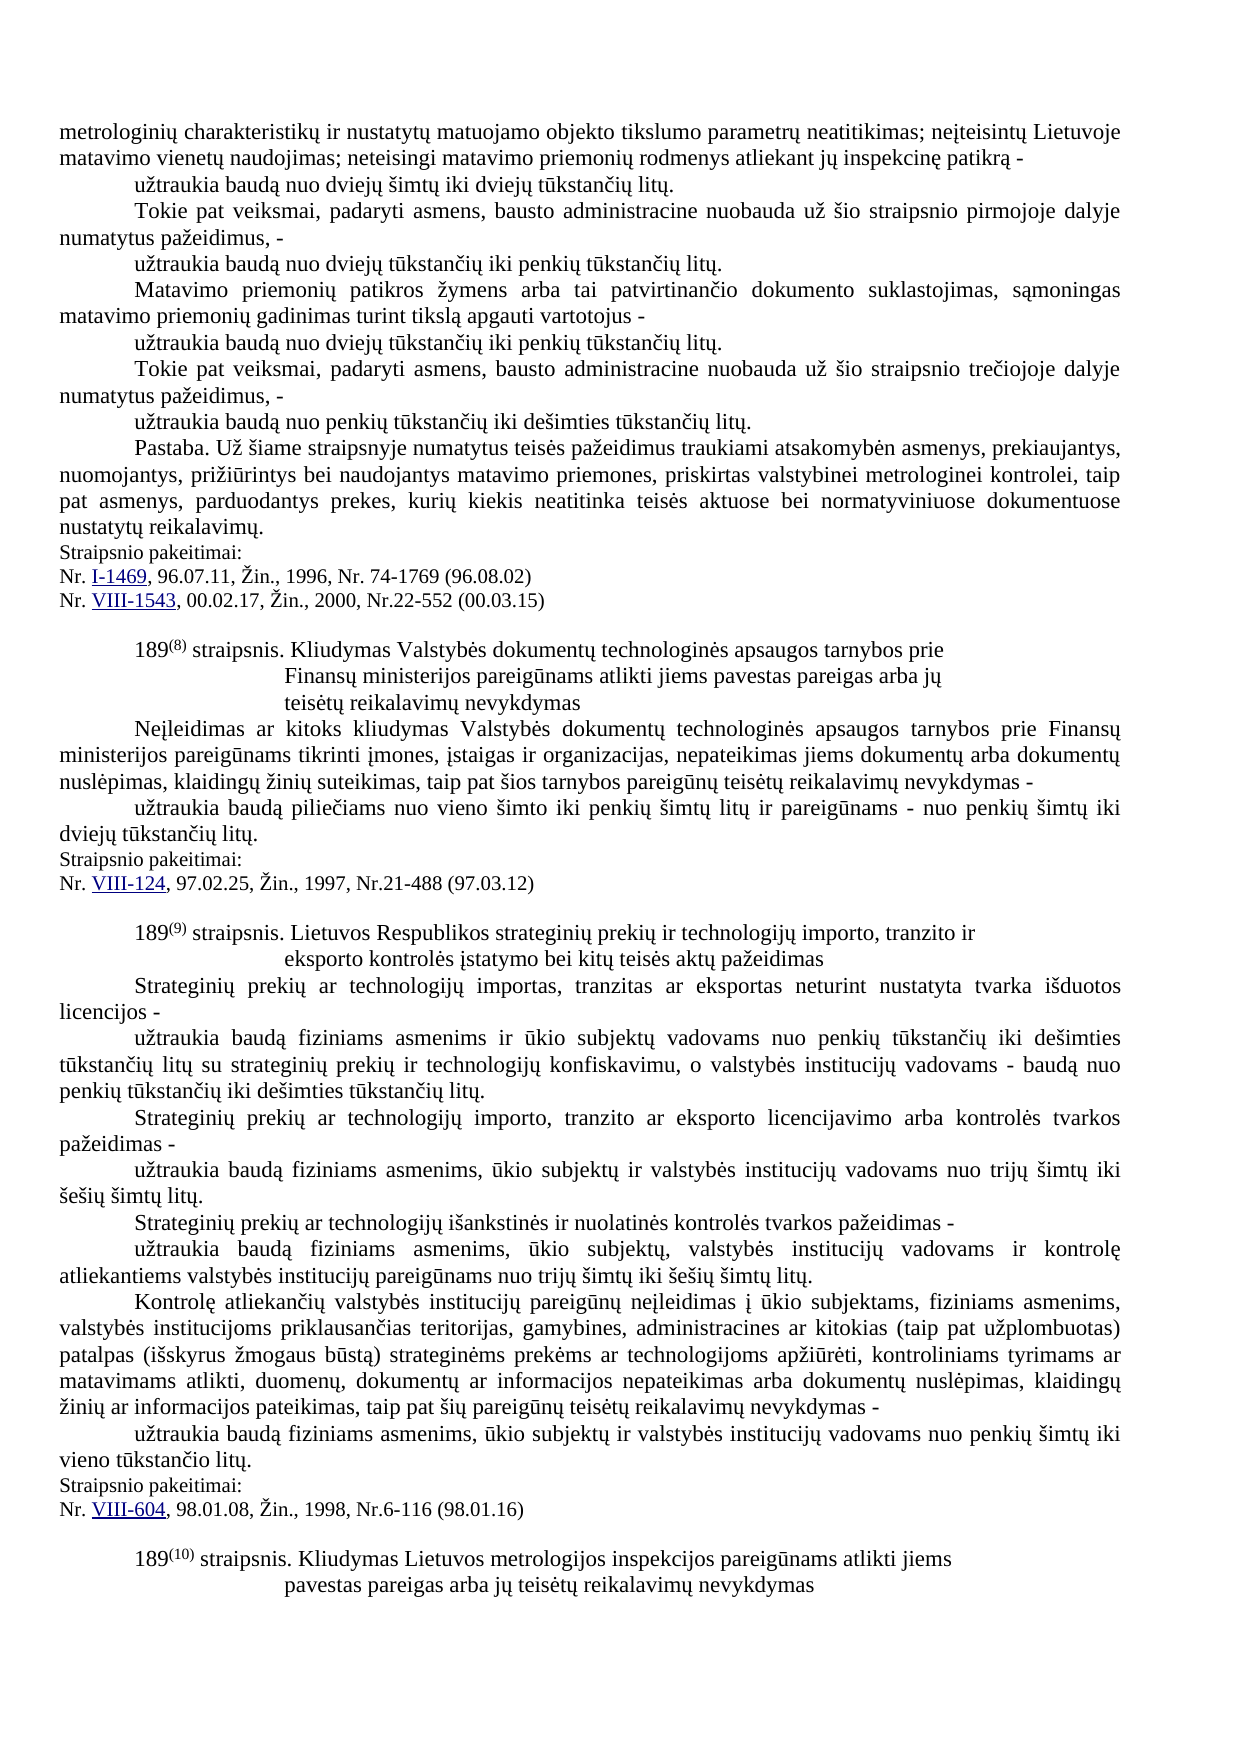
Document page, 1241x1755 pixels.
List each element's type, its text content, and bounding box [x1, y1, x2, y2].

text užtraukia baudą nuo dviejų šimtų iki dviejų tūkstančių litų. [59, 171, 1122, 197]
text Strateginių prekių ar technologijų importo, tranzito ar eksporto licencijavimo arba kontrolės tvarkos pažeidimas - [59, 1103, 1122, 1156]
text Neįleidimas ar kitoks kliudymas Valstybės dokumentų technologinės apsaugos tarnybos prie Finansų ministerijos pareigūnams tikrinti įmones, įstaigas ir organizacijas, nepateikimas jiems dokumentų arba dokumentų nuslėpimas, klaidingų žinių suteikimas, taip pat šios tarnybos pareigūnų teisėtų reikalavimų nevykdymas - [59, 715, 1122, 794]
text Straipsnio pakeitimai: [59, 1472, 1122, 1497]
text Tokie pat veiksmai, padaryti asmens, bausto administracine nuobauda už šio straipsnio trečiojoje dalyje numatytus pažeidimus, - [59, 355, 1122, 408]
text Tokie pat veiksmai, padaryti asmens, bausto administracine nuobauda už šio straipsnio pirmojoje dalyje numatytus pažeidimus, - [59, 197, 1122, 250]
text Finansų ministerijos pareigūnams atlikti jiems pavestas pareigas arba jų [284, 662, 1122, 689]
text 189(9) straipsnis. Lietuvos Respublikos strateginių prekių ir technologijų importo, tranzito ir [134, 919, 1122, 945]
text Nr. VIII-1543, 00.02.17, Žin., 2000, Nr.22-552 (00.03.15) [59, 588, 1122, 612]
text Strateginių prekių ar technologijų išankstinės ir nuolatinės kontrolės tvarkos pažeidimas - [59, 1209, 1122, 1235]
text užtraukia baudą nuo penkių tūkstančių iki dešimties tūkstančių litų. [59, 408, 1122, 434]
text užtraukia baudą fiziniams asmenims, ūkio subjektų ir valstybės institucijų vadovams nuo penkių šimtų iki vieno tūkstančio litų. [59, 1420, 1122, 1472]
text užtraukia baudą fiziniams asmenims ir ūkio subjektų vadovams nuo penkių tūkstančių iki dešimties tūkstančių litų su strateginių prekių ir technologijų konfiskavimu, o valstybės institucijų vadovams - baudą nuo penkių tūkstančių iki dešimties tūkstančių litų. [59, 1024, 1122, 1103]
text Straipsnio pakeitimai: [59, 847, 1122, 871]
text užtraukia baudą nuo dviejų tūkstančių iki penkių tūkstančių litų. [59, 250, 1122, 276]
text užtraukia baudą piliečiams nuo vieno šimto iki penkių šimtų litų ir pareigūnams - nuo penkių šimtų iki dviejų tūkstančių litų. [59, 794, 1122, 847]
text 189(10) straipsnis. Kliudymas Lietuvos metrologijos inspekcijos pareigūnams atlikti jiems [59, 1545, 1122, 1571]
text Strateginių prekių ar technologijų importas, tranzitas ar eksportas neturint nustatyta tvarka išduotos licencijos - [59, 972, 1122, 1024]
text užtraukia baudą fiziniams asmenims, ūkio subjektų, valstybės institucijų vadovams ir kontrolę atliekantiems valstybės institucijų pareigūnams nuo trijų šimtų iki šešių šimtų litų. [59, 1235, 1122, 1288]
text 189(8) straipsnis. Kliudymas Valstybės dokumentų technologinės apsaugos tarnybos prie [59, 636, 1122, 662]
text užtraukia baudą nuo dviejų tūkstančių iki penkių tūkstančių litų. [59, 329, 1122, 355]
text Kontrolę atliekančių valstybės institucijų pareigūnų neįleidimas į ūkio subjektams, fiziniams asmenims, valstybės institucijoms priklausančias teritorijas, gamybines, administracines ar kitokias (taip pat užplombuotas) patalpas (išskyrus žmogaus būstą) strateginėms prekėms ar technologijoms apžiūrėti, kontroliniams tyrimams ar matavimams atlikti, duomenų, dokumentų ar informacijos nepateikimas arba dokumentų nuslėpimas, klaidingų žinių ar informacijos pateikimas, taip pat šių pareigūnų teisėtų reikalavimų nevykdymas - [59, 1288, 1122, 1420]
text Pastaba. Už šiame straipsnyje numatytus teisės pažeidimus traukiami atsakomybėn asmenys, prekiaujantys, nuomojantys, prižiūrintys bei naudojantys matavimo priemones, priskirtas valstybinei metrologinei kontrolei, taip pat asmenys, parduodantys prekes, kurių kiekis neatitinka teisės aktuose bei normatyviniuose dokumentuose nustatytų reikalavimų. [59, 434, 1122, 540]
text Matavimo priemonių patikros žymens arba tai patvirtinančio dokumento suklastojimas, sąmoningas matavimo priemonių gadinimas turint tikslą apgauti vartotojus - [59, 276, 1122, 329]
text Nr. I-1469, 96.07.11, Žin., 1996, Nr. 74-1769 (96.08.02) [59, 564, 1122, 588]
text teisėtų reikalavimų nevykdymas [284, 689, 1122, 715]
text Straipsnio pakeitimai: [59, 540, 1122, 564]
text Nr. VIII-604, 98.01.08, Žin., 1998, Nr.6-116 (98.01.16) [59, 1497, 1122, 1521]
text eksporto kontrolės įstatymo bei kitų teisės aktų pažeidimas [284, 945, 1122, 972]
text metrologinių charakteristikų ir nustatytų matuojamo objekto tikslumo parametrų neatitikimas; neįteisintų Lietuvoje matavimo vienetų naudojimas; neteisingi matavimo priemonių rodmenys atliekant jų inspekcinę patikrą - [59, 118, 1122, 171]
text pavestas pareigas arba jų teisėtų reikalavimų nevykdymas [209, 1571, 1122, 1597]
text Nr. VIII-124, 97.02.25, Žin., 1997, Nr.21-488 (97.03.12) [59, 871, 1122, 895]
text užtraukia baudą fiziniams asmenims, ūkio subjektų ir valstybės institucijų vadovams nuo trijų šimtų iki šešių šimtų litų. [59, 1156, 1122, 1209]
